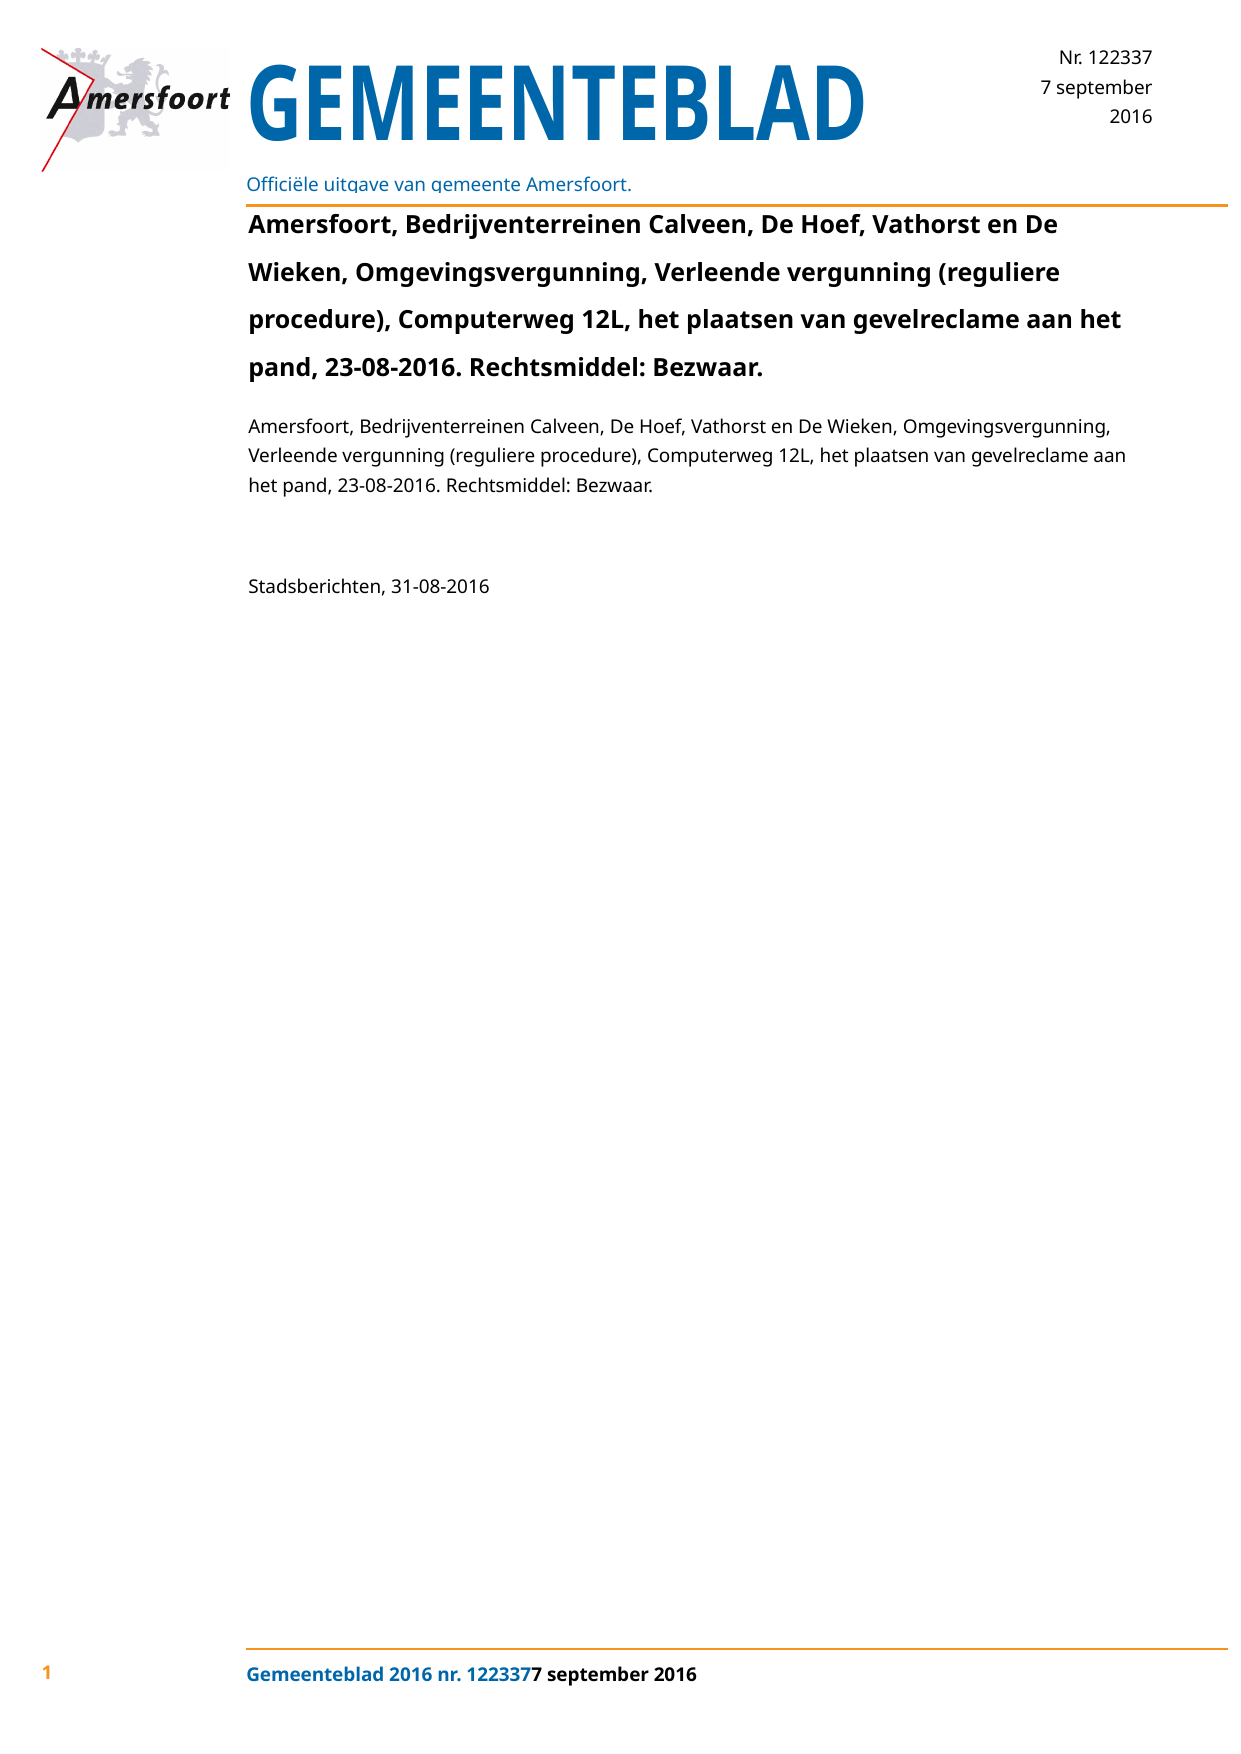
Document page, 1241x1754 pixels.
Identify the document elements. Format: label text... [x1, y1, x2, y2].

text Stadsberichten, 31-08-2016 [248, 573, 1152, 599]
picture [41, 47, 231, 172]
text Amersfoort, Bedrijventerreinen Calveen, De Hoef, Vathorst en De Wieken, Omgevingsvergunning, Verleende vergunning (reguliere procedure), Computerweg 12L, het plaatsen van gevelreclame aan het pand, 23-08-2016. Rechtsmiddel: Bezwaar. [248, 207, 1152, 384]
text Amersfoort, Bedrijventerreinen Calveen, De Hoef, Vathorst en De Wieken, Omgevingsvergunning, Verleende vergunning (reguliere procedure), Computerweg 12L, het plaatsen van gevelreclame aan het pand, 23-08-2016. Rechtsmiddel: Bezwaar. [248, 413, 1152, 498]
